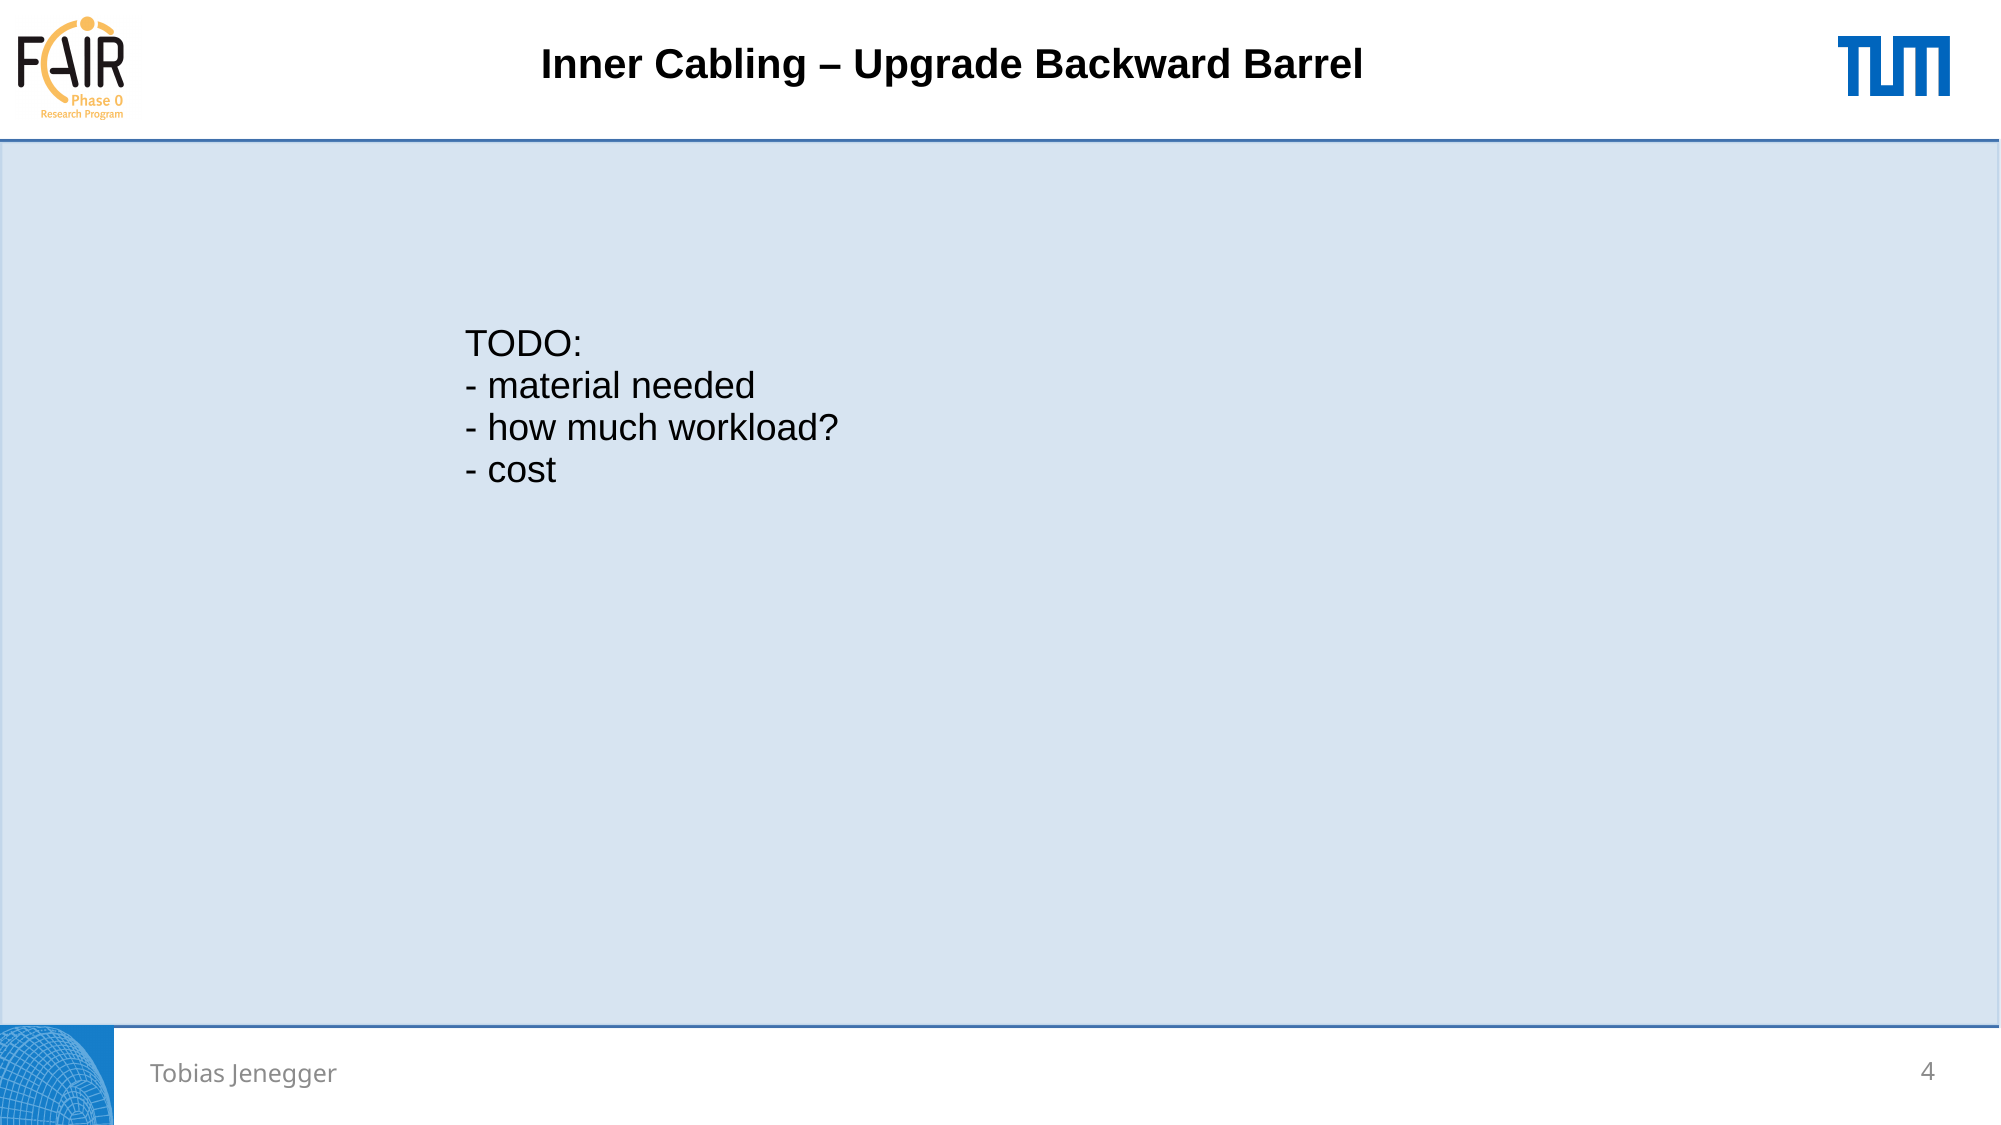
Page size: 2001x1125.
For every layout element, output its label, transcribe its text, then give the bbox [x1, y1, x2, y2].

picture [15, 15, 142, 120]
picture [1838, 36, 1950, 96]
text_box Inner Cabling – Upgrade Backward Barrel [390, 33, 1516, 95]
text_box TODO: - material needed - how much workload? - cost [450, 314, 1336, 498]
picture [0, 1025, 114, 1125]
